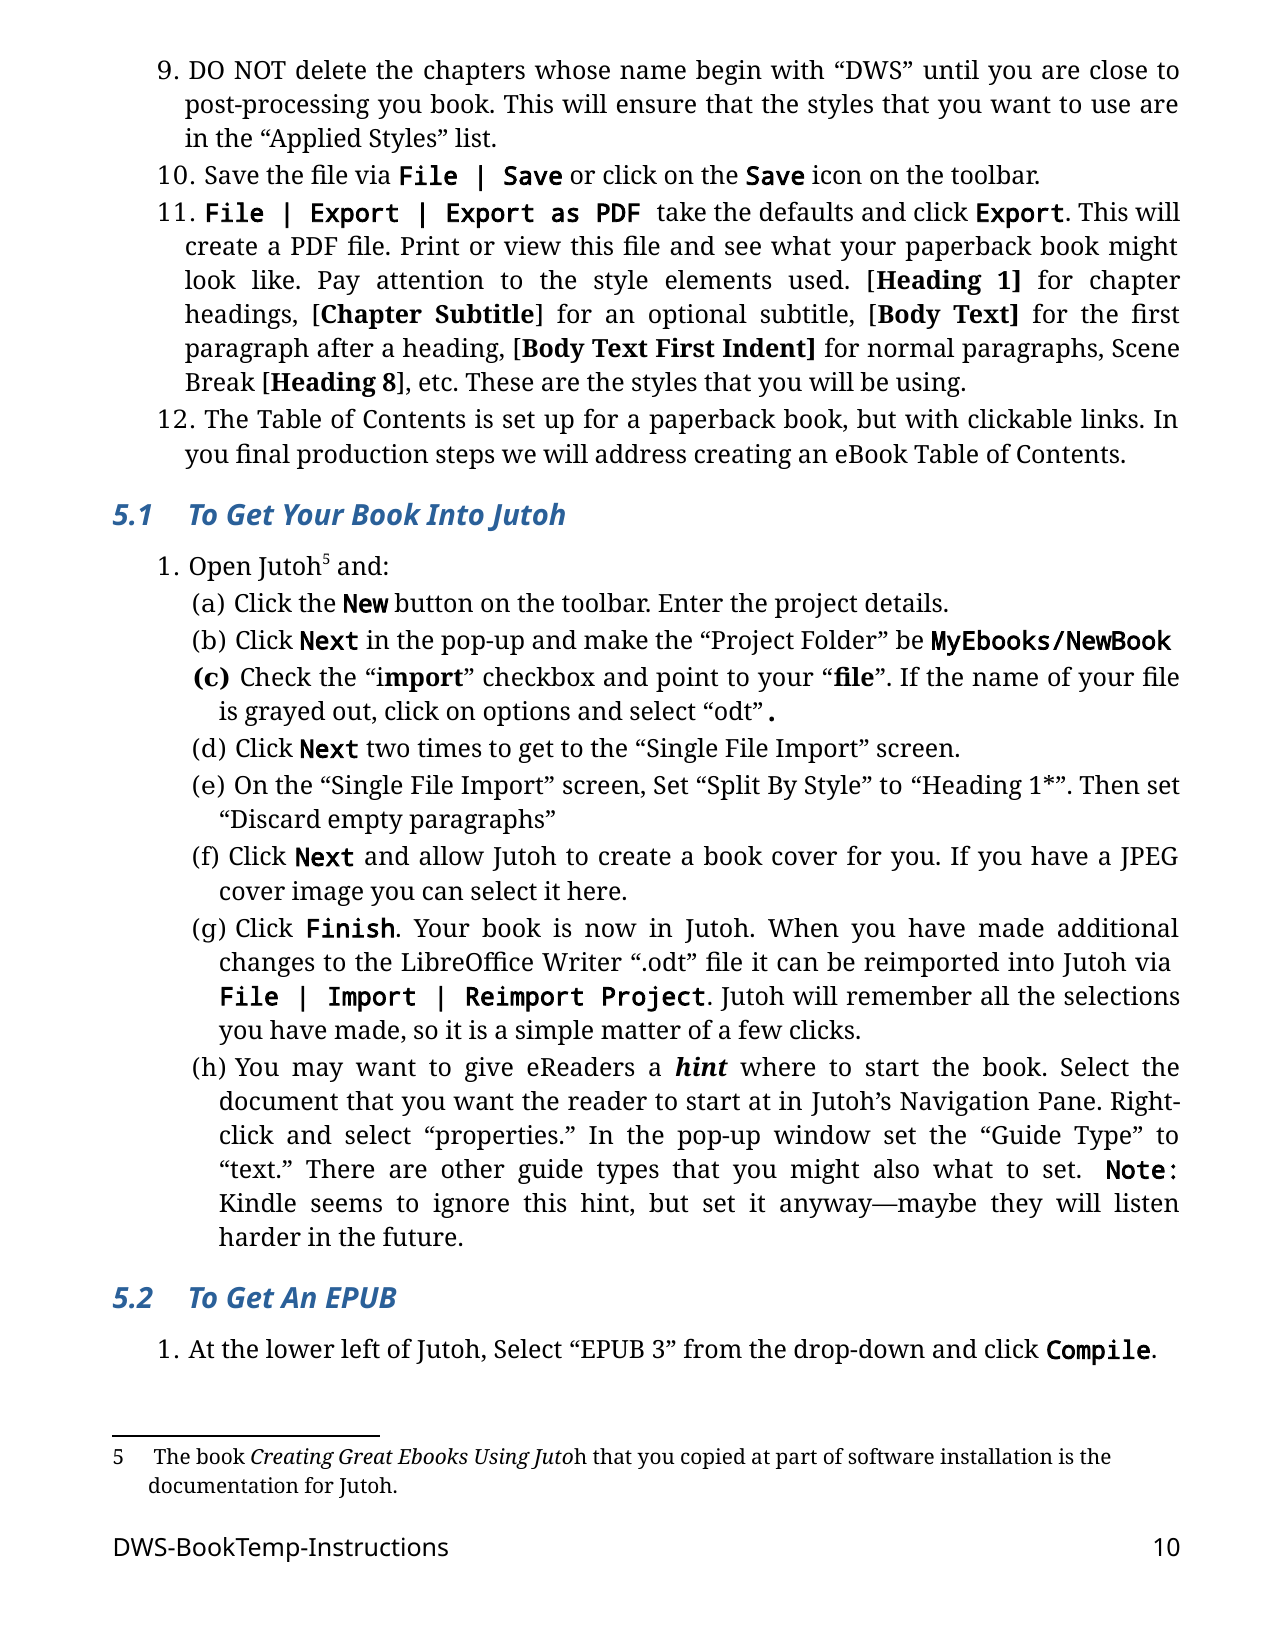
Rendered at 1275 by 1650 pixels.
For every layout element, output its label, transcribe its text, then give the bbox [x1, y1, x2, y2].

list The book Creating Great Ebooks Using Jutoh that you copied at part of software installation is the documentation for Jutoh. [112, 1442, 1181, 1499]
list The Table of Contents is set up for a paperback book, but with clickable links. In you final production steps we will address creating an eBook Table of Contents. [148, 402, 1181, 470]
list You may want to give eReaders a hint where to start the book. Select the document that you want the reader to start at in Jutoh’s Navigation Pane. Right-click and select “properties.” In the pop-up window set the “Guide Type” to “text.” There are other guide types that you might also what to set. Note: Kindle seems to ignore this hint, but set it anyway—maybe they will listen harder in the future. [183, 1049, 1181, 1254]
list Save the file via File | Save or click on the Save icon on the toolbar. [148, 158, 1181, 192]
list Click Next two times to get to the “Single File Import” screen. [183, 731, 1181, 765]
list Click Finish. Your book is now in Jutoh. When you have made additional changes to the LibreOffice Writer “.odt” file it can be reimported into Jutoh via File | Import | Reimport Project. Jutoh will remember all the selections you have made, so it is a simple matter of a few clicks. [183, 910, 1181, 1046]
list Click Next in the pop-up and make the “Project Folder” be MyEbooks/NewBook [183, 623, 1181, 657]
list DO NOT delete the chapters whose name begin with “DWS” until you are close to post-processing you book. This will ensure that the styles that you want to use are in the “Applied Styles” list. [148, 52, 1181, 155]
list Check the “import” checkbox and point to your “file”. If the name of your file is grayed out, click on options and select “odt”. [183, 660, 1181, 728]
list Click the New button on the toolbar. Enter the project details. [183, 586, 1181, 619]
subtitle To Get Your Book into Jutoh [112, 494, 1181, 534]
list Click Next and allow Jutoh to create a book cover for you. If you have a JPEG cover image you can select it here. [183, 839, 1181, 907]
list Open Jutoh and: [148, 548, 1181, 582]
subtitle To get an EPUB [112, 1277, 1181, 1317]
list File | Export | Export as PDF take the defaults and click Export. This will create a PDF file. Print or view this file and see what your paperback book might look like. Pay attention to the style elements used. [Heading 1] for chapter headings, [Chapter Subtitle] for an optional subtitle, [Body Text] for the first paragraph after a heading, [Body Text First Indent] for normal paragraphs, Scene Break [Heading 8], etc. These are the styles that you will be using. [148, 195, 1181, 399]
list At the lower left of Jutoh, Select “EPUB 3” from the drop-down and click Compile. [148, 1332, 1181, 1366]
list On the “Single File Import” screen, Set “Split By Style” to “Heading 1*”. Then set “Discard empty paragraphs” [183, 768, 1181, 836]
